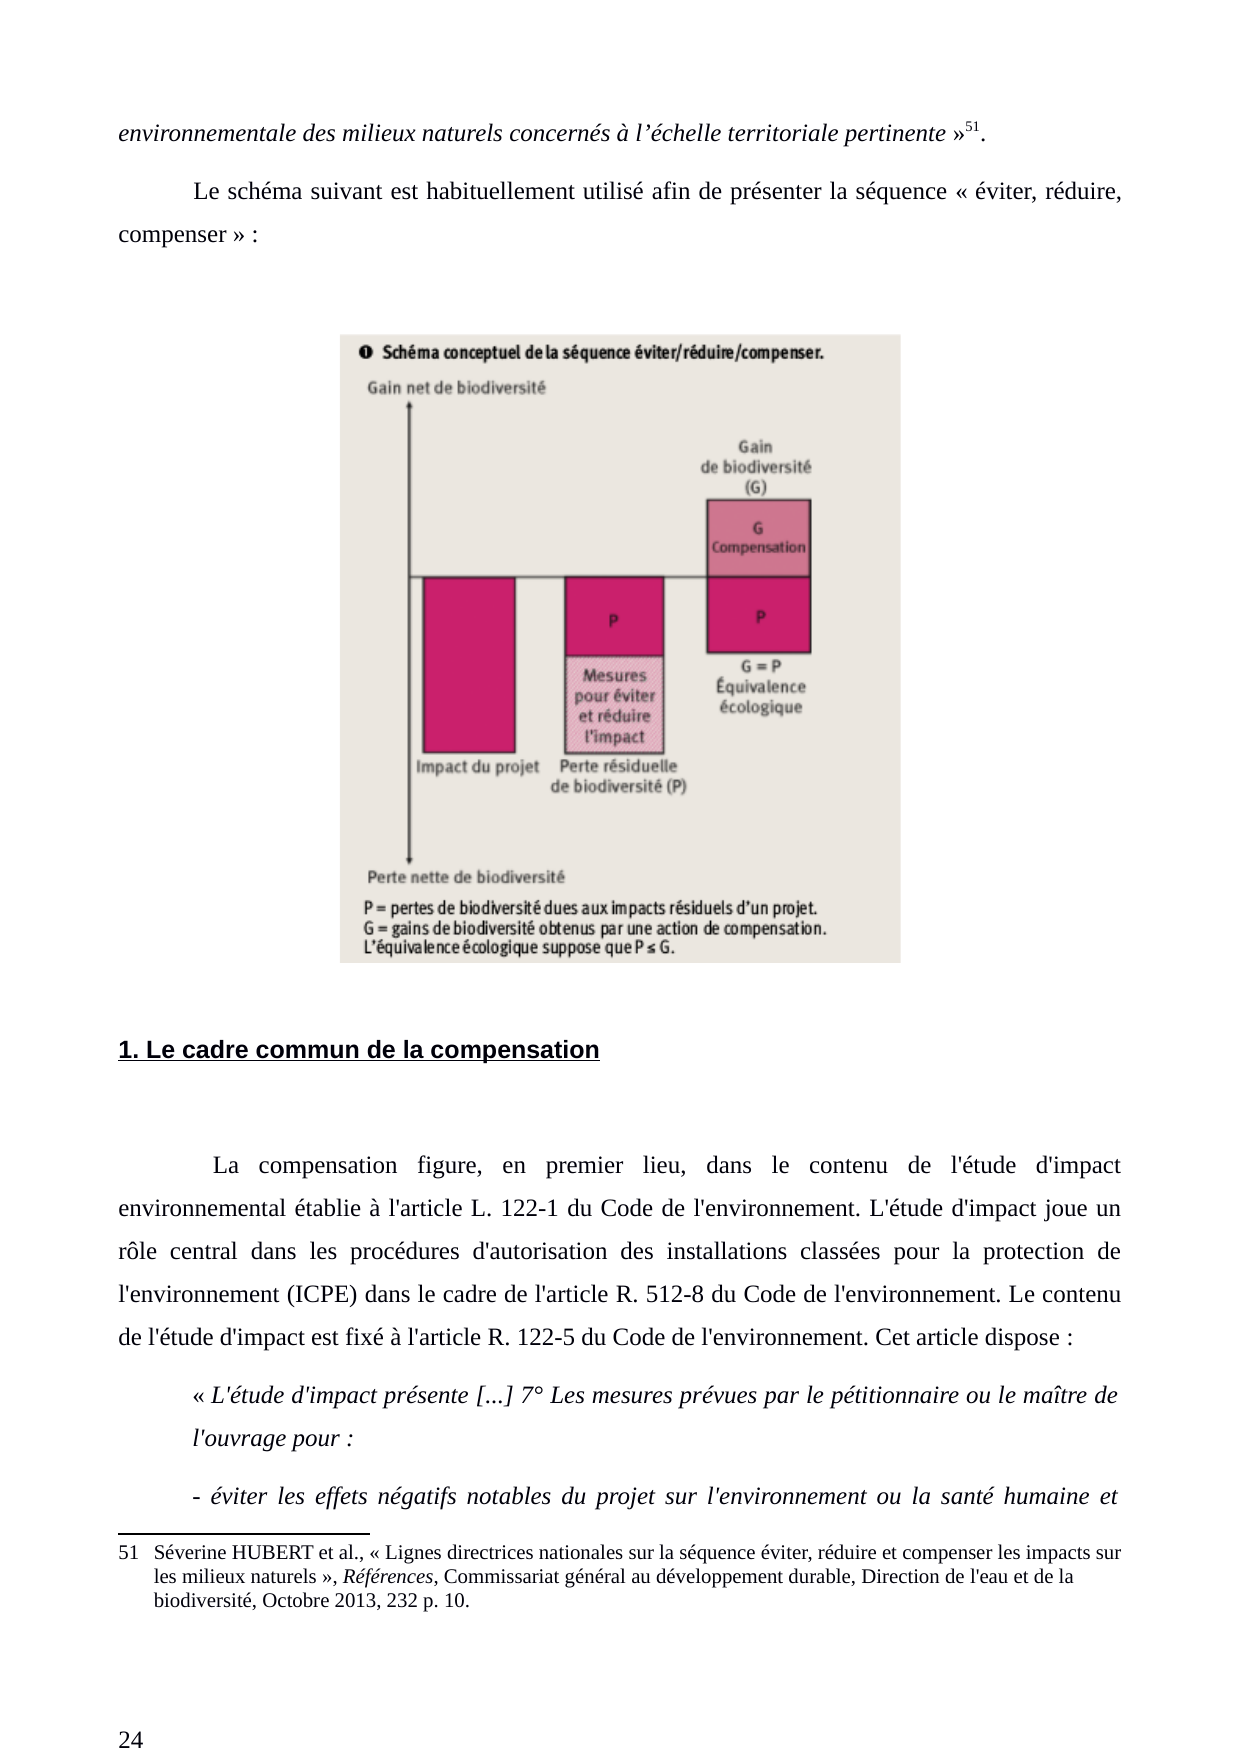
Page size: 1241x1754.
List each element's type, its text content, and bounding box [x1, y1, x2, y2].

text 1. Le cadre commun de la compensation [118, 1034, 1122, 1063]
text La compensation figure, en premier lieu, dans le contenu de l'étude d'impact environnemental établie à l'article L. 122-1 du Code de l'environnement. L'étude d'impact joue un rôle central dans les procédures d'autorisation des installations classées pour la protection de l'environnement (ICPE) dans le cadre de l'article R. 512-8 du Code de l'environnement. Le contenu de l'étude d'impact est fixé à l'article R. 122-5 du Code de l'environnement. Cet article dispose : [118, 1150, 1122, 1351]
text Le schéma suivant est habituellement utilisé afin de présenter la séquence « éviter, réduire, compenser » : [118, 176, 1122, 248]
text Séverine HUBERT et al., « Lignes directrices nationales sur la séquence éviter, réduire et compenser les impacts sur les milieux naturels », Références, Commissariat général au développement durable, Direction de l'eau et de la biodiversité, Octobre 2013, 232 p. 10. [118, 1539, 1122, 1612]
text environnementale des milieux naturels concernés à l’échelle territoriale pertinente ». [118, 118, 1122, 147]
picture [339, 334, 901, 963]
text - éviter les effets négatifs notables du projet sur l'environnement ou la santé humaine et [192, 1481, 1122, 1510]
text « L'étude d'impact présente [...] 7° Les mesures prévues par le pétitionnaire ou le maître de l'ouvrage pour : [192, 1380, 1122, 1452]
